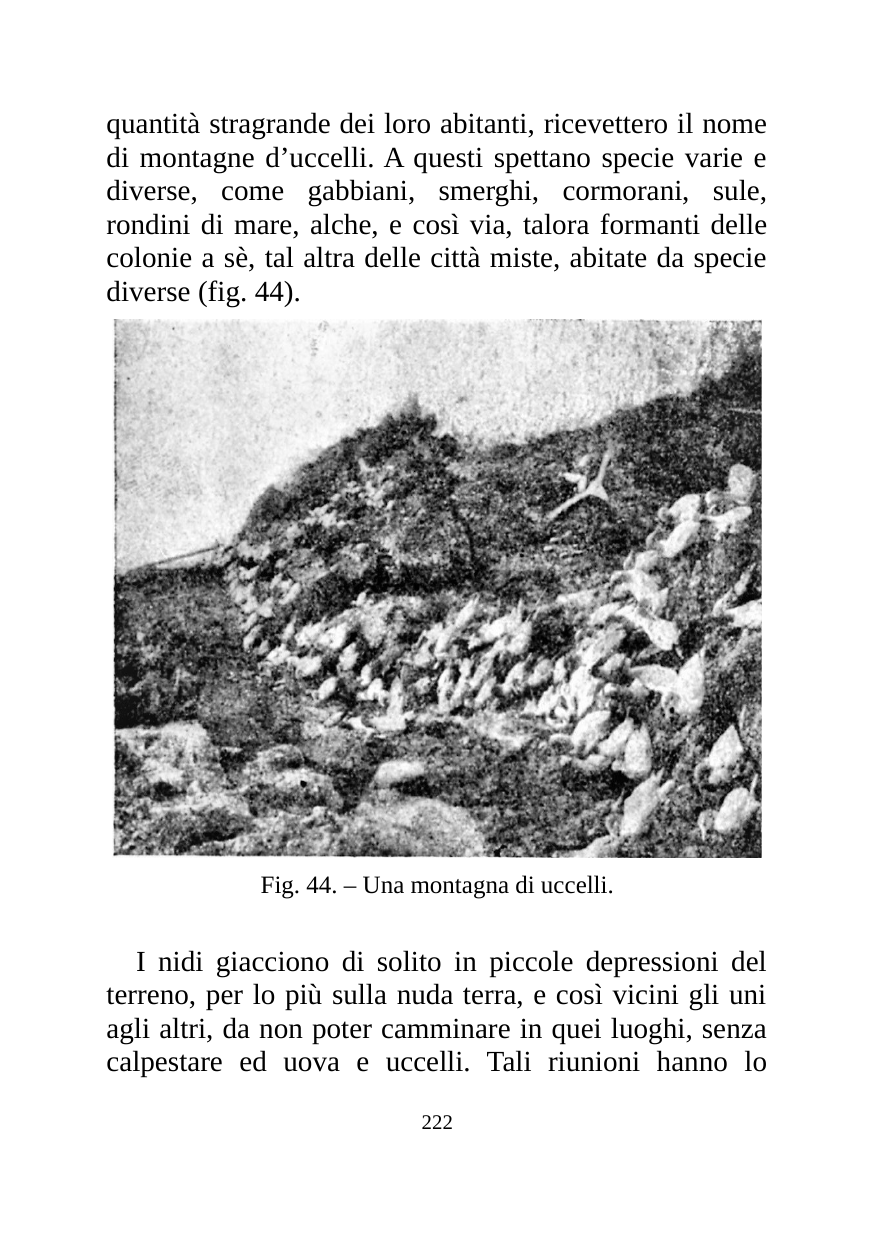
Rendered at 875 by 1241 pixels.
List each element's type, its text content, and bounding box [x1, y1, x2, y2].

text quantità stragrande dei loro abitanti, ricevettero il nome di montagne d’uccelli. A questi spettano specie varie e diverse, come gabbiani, smerghi, cormorani, sule, rondini di mare, alche, e così via, talora formanti delle colonie a sè, tal altra delle città miste, abitate da specie diverse (fig. 44). [106, 106, 768, 307]
text I nidi giacciono di solito in piccole depressioni del terreno, per lo più sulla nuda terra, e così vicini gli uni agli altri, da non poter camminare in quei luoghi, senza calpestare ed uova e uccelli. Tali riunioni hanno lo [106, 307, 768, 1078]
picture [112, 319, 762, 858]
text Fig. 44. – Una montagna di uccelli. [112, 858, 762, 898]
